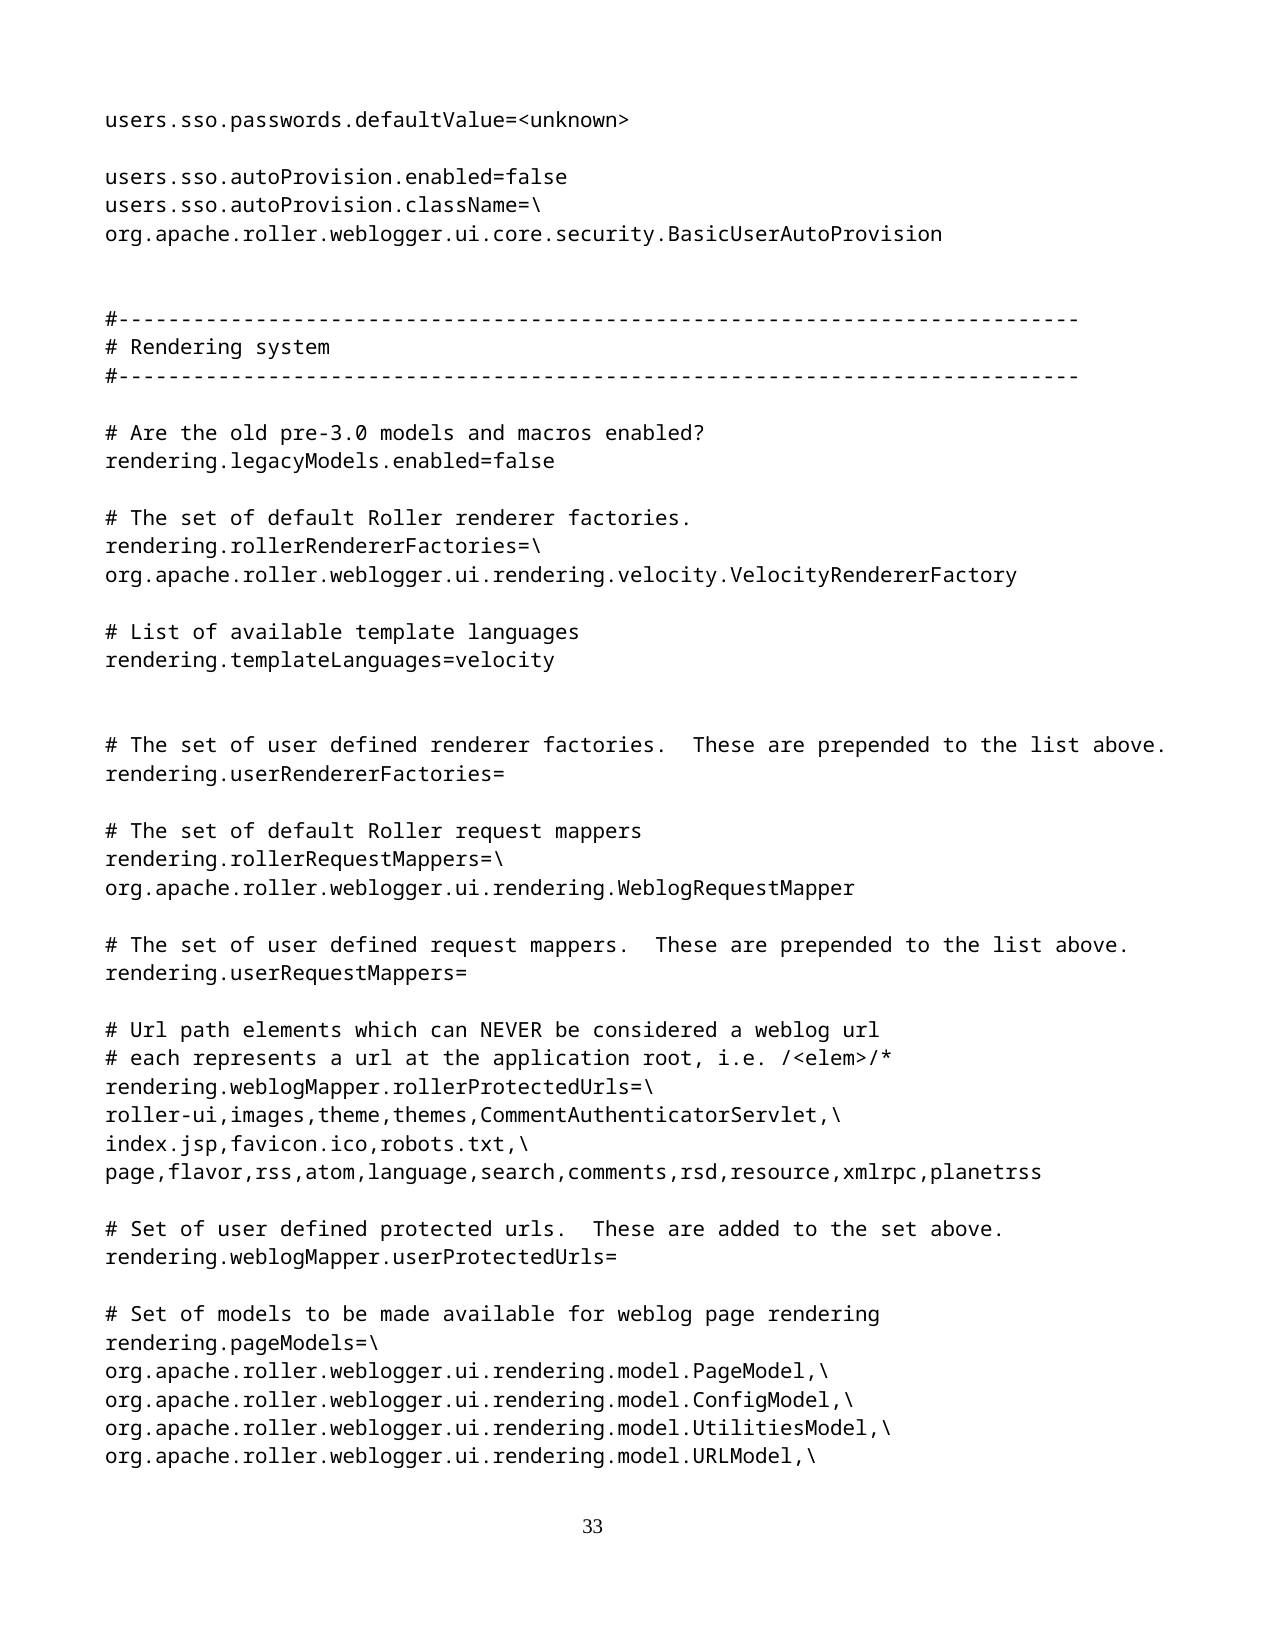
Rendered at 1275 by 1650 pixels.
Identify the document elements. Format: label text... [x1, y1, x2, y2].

text page,flavor,rss,atom,language,search,comments,rsd,resource,xmlrpc,planetrss [105, 1157, 1170, 1186]
text # The set of user defined renderer factories. These are prepended to the list above. [105, 731, 1170, 759]
text org.apache.roller.weblogger.ui.rendering.model.URLModel,\ [105, 1442, 1170, 1470]
text rendering.userRendererFactories= [105, 759, 1170, 787]
text #----------------------------------------------------------------------------- [105, 361, 1170, 389]
text users.sso.autoProvision.enabled=false [105, 162, 1170, 190]
text roller-ui,images,theme,themes,CommentAuthenticatorServlet,\ [105, 1100, 1170, 1129]
text # List of available template languages [105, 617, 1170, 645]
text # Rendering system [105, 332, 1170, 361]
text org.apache.roller.weblogger.ui.core.security.BasicUserAutoProvision [105, 219, 1170, 247]
text index.jsp,favicon.ico,robots.txt,\ [105, 1129, 1170, 1157]
text # Set of models to be made available for weblog page rendering [105, 1299, 1170, 1328]
text org.apache.roller.weblogger.ui.rendering.model.ConfigModel,\ [105, 1385, 1170, 1413]
text rendering.weblogMapper.rollerProtectedUrls=\ [105, 1072, 1170, 1100]
text org.apache.roller.weblogger.ui.rendering.velocity.VelocityRendererFactory [105, 560, 1170, 588]
text #----------------------------------------------------------------------------- [105, 304, 1170, 332]
text org.apache.roller.weblogger.ui.rendering.WeblogRequestMapper [105, 873, 1170, 901]
text users.sso.autoProvision.className=\ [105, 190, 1170, 219]
text # Are the old pre-3.0 models and macros enabled? [105, 418, 1170, 446]
text rendering.pageModels=\ [105, 1328, 1170, 1356]
text # The set of default Roller request mappers [105, 816, 1170, 844]
text org.apache.roller.weblogger.ui.rendering.model.PageModel,\ [105, 1356, 1170, 1385]
text # The set of default Roller renderer factories. [105, 503, 1170, 532]
text # The set of user defined request mappers. These are prepended to the list above. [105, 930, 1170, 958]
text # each represents a url at the application root, i.e. /<elem>/* [105, 1043, 1170, 1072]
text rendering.rollerRendererFactories=\ [105, 532, 1170, 560]
text users.sso.passwords.defaultValue=<unknown> [105, 105, 1170, 133]
text org.apache.roller.weblogger.ui.rendering.model.UtilitiesModel,\ [105, 1413, 1170, 1442]
text rendering.userRequestMappers= [105, 958, 1170, 987]
text rendering.legacyModels.enabled=false [105, 446, 1170, 475]
text rendering.templateLanguages=velocity [105, 645, 1170, 674]
text # Url path elements which can NEVER be considered a weblog url [105, 1015, 1170, 1043]
text # Set of user defined protected urls. These are added to the set above. [105, 1214, 1170, 1242]
text rendering.weblogMapper.userProtectedUrls= [105, 1242, 1170, 1271]
text rendering.rollerRequestMappers=\ [105, 844, 1170, 873]
